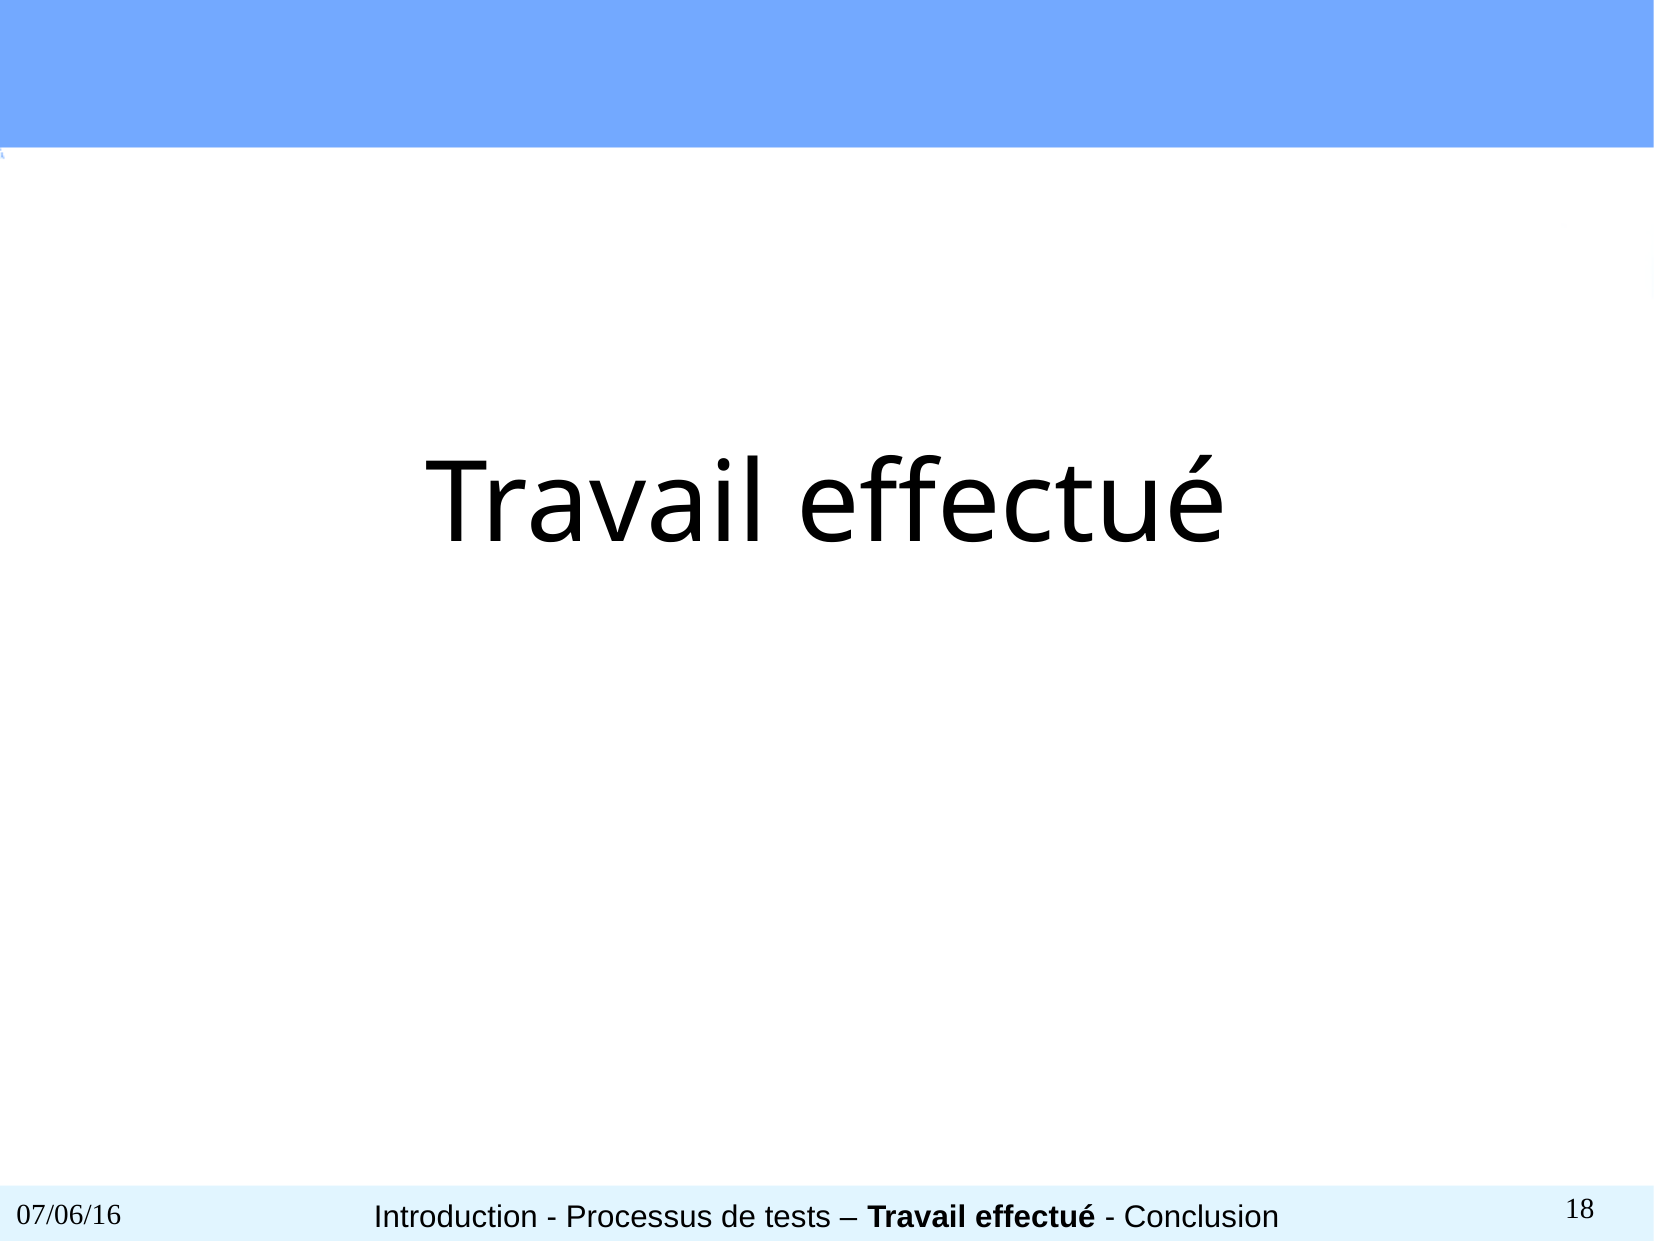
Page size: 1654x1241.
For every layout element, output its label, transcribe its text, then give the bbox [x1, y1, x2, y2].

picture [0, 687, 1654, 1241]
picture [0, 0, 1654, 308]
title Travail effectué [0, 308, 1654, 687]
